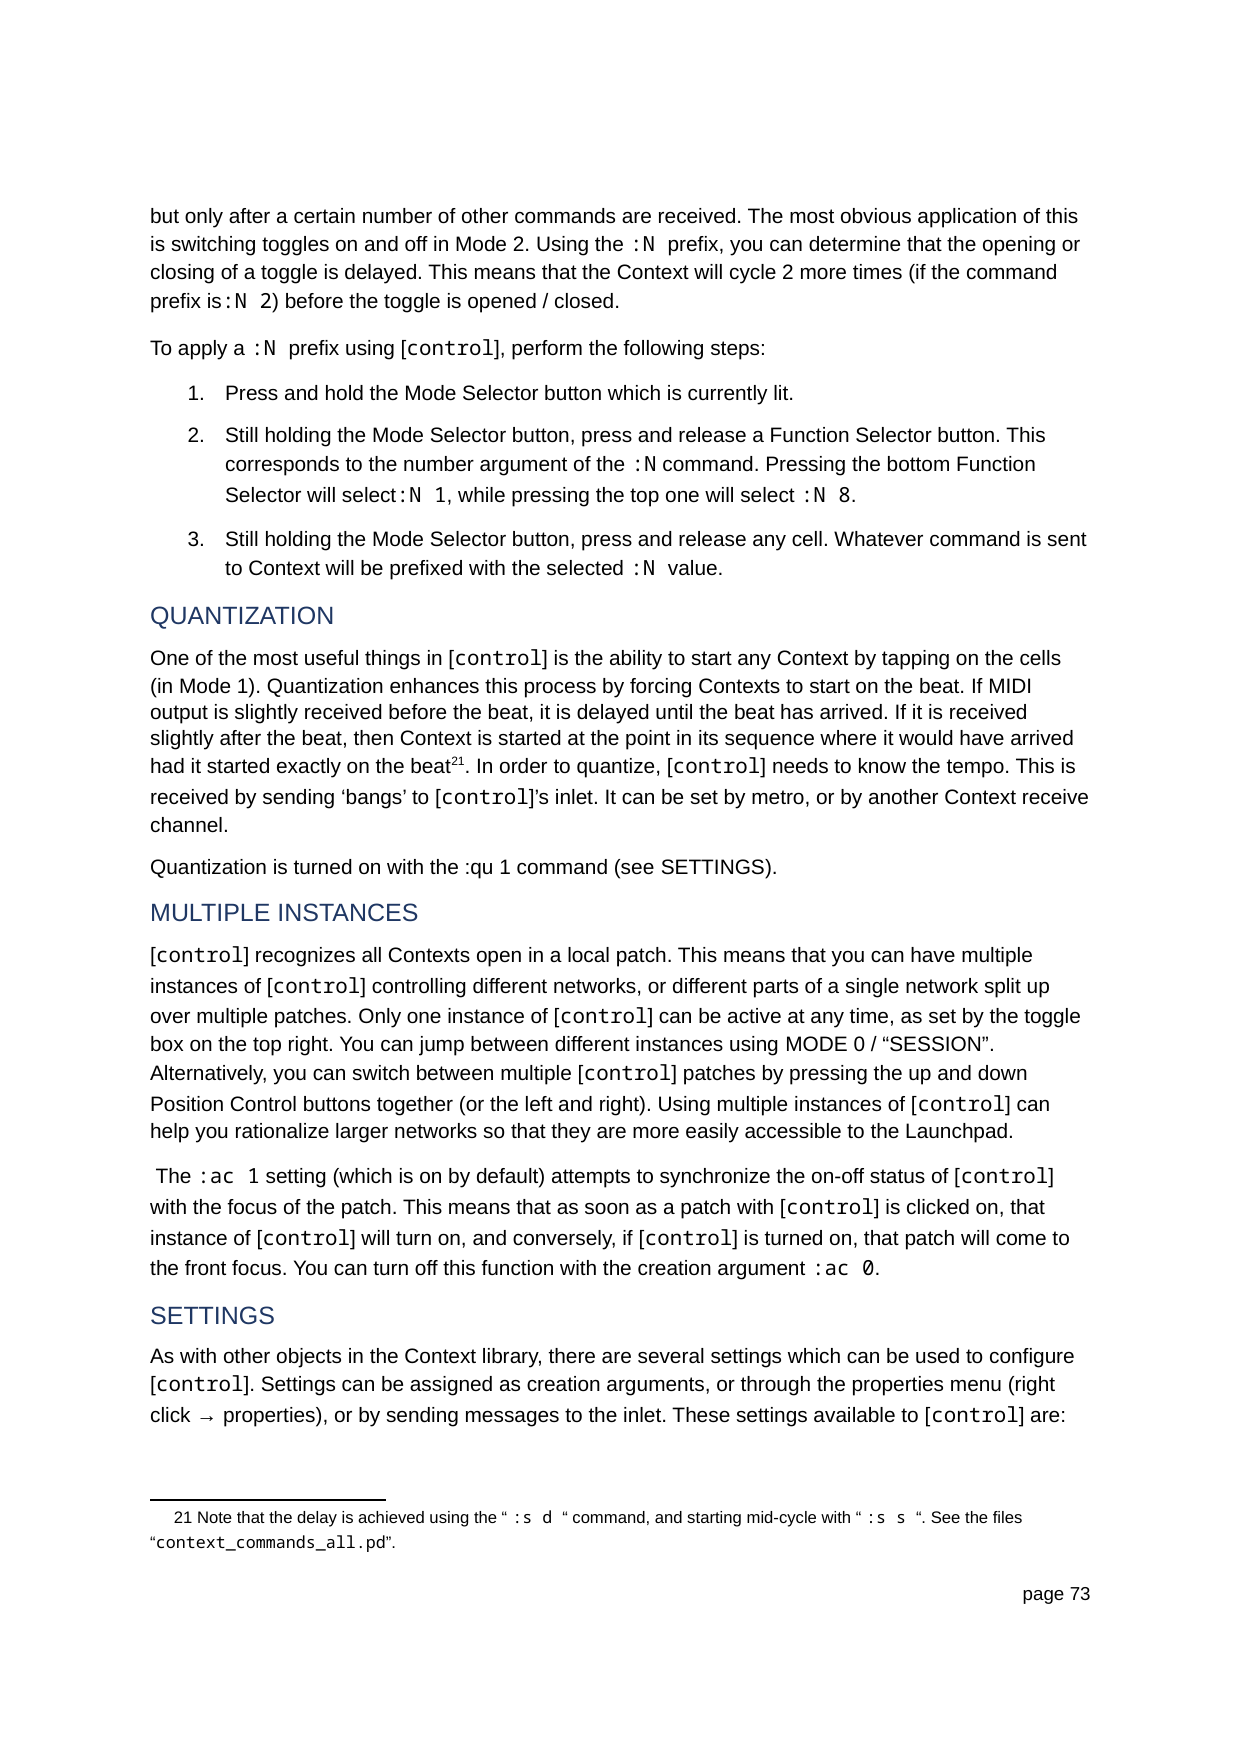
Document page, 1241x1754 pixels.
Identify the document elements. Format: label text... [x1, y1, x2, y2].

text [control] recognizes all Contexts open in a local patch. This means that you can have multiple instances of [control] controlling different networks, or different parts of a single network split up over multiple patches. Only one instance of [control] can be active at any time, as set by the toggle box on the top right. You can jump between different instances using MODE 0 / “SESSION”. Alternatively, you can switch between multiple [control] patches by pressing the up and down Position Control buttons together (or the left and right). Using multiple instances of [control] can help you rationalize larger networks so that they are more easily accessible to the Launchpad. [150, 940, 1090, 1143]
list Still holding the Mode Selector button, press and release any cell. Whatever command is sent to Context will be prefixed with the selected :N value. [187, 527, 1090, 582]
list Press and hold the Mode Selector button which is currently lit. [187, 381, 1090, 404]
text The :ac 1 setting (which is on by default) attempts to synchronize the on-off status of [control] with the focus of the patch. This means that as soon as a patch with [control] is clicked on, that instance of [control] will turn on, and conversely, if [control] is turned on, that patch will come to the front focus. You can turn off this function with the creation argument :ac 0. [150, 1161, 1090, 1282]
text As with other objects in the Context library, there are several settings which can be used to configure [control]. Settings can be assigned as creation arguments, or through the properties menu (right click → properties), or by sending messages to the inlet. These settings available to [control] are: [150, 1343, 1090, 1429]
subtitle SETTINGS [150, 1301, 1090, 1329]
text Quantization is turned on with the :qu 1 command (see SETTINGS). [150, 855, 1090, 879]
text but only after a certain number of other commands are received. The most obvious application of this is switching toggles on and off in Mode 2. Using the :N prefix, you can determine that the opening or closing of a toggle is delayed. This means that the Context will cycle 2 more times (if the command prefix is:N 2) before the toggle is opened / closed. [150, 203, 1090, 314]
text One of the most useful things in [control] is the ability to start any Context by tapping on the cells (in Mode 1). Quantization enhances this process by forcing Contexts to start on the beat. If MIDI output is slightly received before the beat, it is delayed until the beat has arrived. If it is received slightly after the beat, then Context is started at the point in its sequence where it would have arrived had it started exactly on the beat. In order to quantize, [control] needs to know the tempo. This is received by sending ‘bangs’ to [control]’s inlet. It can be set by metro, or by another Context receive channel. [150, 643, 1090, 836]
list Still holding the Mode Selector button, press and release a Function Selector button. This corresponds to the number argument of the :N command. Pressing the bottom Function Selector will select:N 1, while pressing the top one will select :N 8. [187, 423, 1090, 508]
text Note that the delay is achieved using the “ :s d “ command, and starting mid-cycle with “ :s s “. See the files “context_commands_all.pd”. [150, 1506, 1090, 1553]
subtitle QUANTIZATION [150, 601, 1090, 629]
text To apply a :N prefix using [control], perform the following steps: [150, 333, 1090, 362]
subtitle MULTIPLE INSTANCES [150, 897, 1090, 926]
